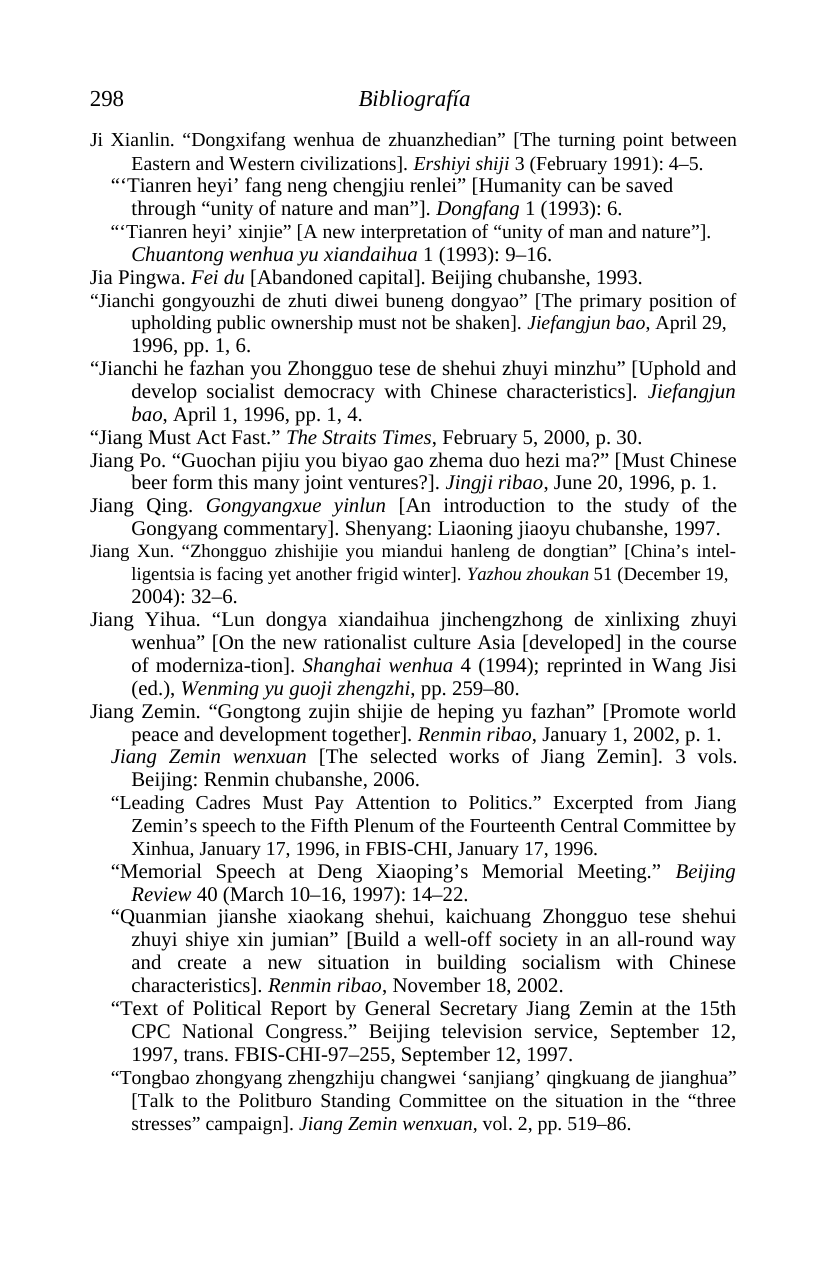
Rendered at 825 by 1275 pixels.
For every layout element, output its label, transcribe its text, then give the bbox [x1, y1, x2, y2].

text “Text of Political Report by General Secretary Jiang Zemin at the 15th CPC National Congress.” Beijing television service, September 12, 1997, trans. FBIS-CHI-97–255, September 12, 1997. [111, 997, 737, 1066]
text 298 Bibliografía [89, 84, 737, 111]
text Jiang Xun. “Zhongguo zhishijie you miandui hanleng de dongtian” [China’s intel-ligentsia is facing yet another frigid winter]. Yazhou zhoukan 51 (December 19, [90, 540, 737, 584]
text Jiang Po. “Guochan pijiu you biyao gao zhema duo hezi ma?” [Must Chinese beer form this many joint ventures?]. Jingji ribao, June 20, 1996, p. 1. [90, 449, 737, 494]
text Ji Xianlin. “Dongxifang wenhua de zhuanzhedian” [The turning point between Eastern and Western civilizations]. Ershiyi shiji 3 (February 1991): 4–5. [90, 128, 737, 174]
text Jiang Qing. Gongyangxue yinlun [An introduction to the study of the Gongyang commentary]. Shenyang: Liaoning jiaoyu chubanshe, 1997. [90, 495, 737, 540]
text 1996, pp. 1, 6. [131, 334, 737, 357]
text “Jianchi he fazhan you Zhongguo tese de shehui zhuyi minzhu” [Uphold and develop socialist democracy with Chinese characteristics]. Jiefangjun bao, April 1, 1996, pp. 1, 4. [90, 357, 737, 426]
text “Jiang Must Act Fast.” The Straits Times, February 5, 2000, p. 30. [89, 426, 737, 449]
text “‘Tianren heyi’ fang neng chengjiu renlei” [Humanity can be saved through “unity of nature and man”]. Dongfang 1 (1993): 6. [111, 174, 737, 220]
text Jiang Zemin. “Gongtong zujin shijie de heping yu fazhan” [Promote world peace and development together]. Renmin ribao, January 1, 2002, p. 1. [90, 700, 737, 746]
text 2004): 32–6. [131, 586, 737, 608]
text Jia Pingwa. Fei du [Abandoned capital]. Beijing chubanshe, 1993. [89, 266, 737, 289]
text Chuantong wenhua yu xiandaihua 1 (1993): 9–16. [131, 242, 737, 266]
text “Jianchi gongyouzhi de zhuti diwei buneng dongyao” [The primary position of upholding public ownership must not be shaken]. Jiefangjun bao, April 29, [90, 289, 737, 334]
text Jiang Yihua. “Lun dongya xiandaihua jinchengzhong de xinlixing zhuyi wenhua” [On the new rationalist culture Asia [developed] in the course of moderniza-tion]. Shanghai wenhua 4 (1994); reprinted in Wang Jisi (ed.), Wenming yu guoji zhengzhi, pp. 259–80. [90, 608, 737, 699]
text “Memorial Speech at Deng Xiaoping’s Memorial Meeting.” Beijing Review 40 (March 10–16, 1997): 14–22. [111, 860, 737, 906]
text Jiang Zemin wenxuan [The selected works of Jiang Zemin]. 3 vols. Beijing: Renmin chubanshe, 2006. [111, 746, 737, 791]
text “Tongbao zhongyang zhengzhiju changwei ‘sanjiang’ qingkuang de jianghua” [Talk to the Politburo Standing Committee on the situation in the “three stresses” campaign]. Jiang Zemin wenxuan, vol. 2, pp. 519–86. [111, 1066, 737, 1134]
text “Quanmian jianshe xiaokang shehui, kaichuang Zhongguo tese shehui zhuyi shiye xin jumian” [Build a well-off society in an all-round way and create a new situation in building socialism with Chinese characteristics]. Renmin ribao, November 18, 2002. [111, 906, 737, 997]
text “‘Tianren heyi’ xinjie” [A new interpretation of “unity of man and nature”]. [110, 220, 737, 242]
text “Leading Cadres Must Pay Attention to Politics.” Excerpted from Jiang Zemin’s speech to the Fifth Plenum of the Fourteenth Central Committee by Xinhua, January 17, 1996, in FBIS-CHI, January 17, 1996. [111, 791, 737, 859]
